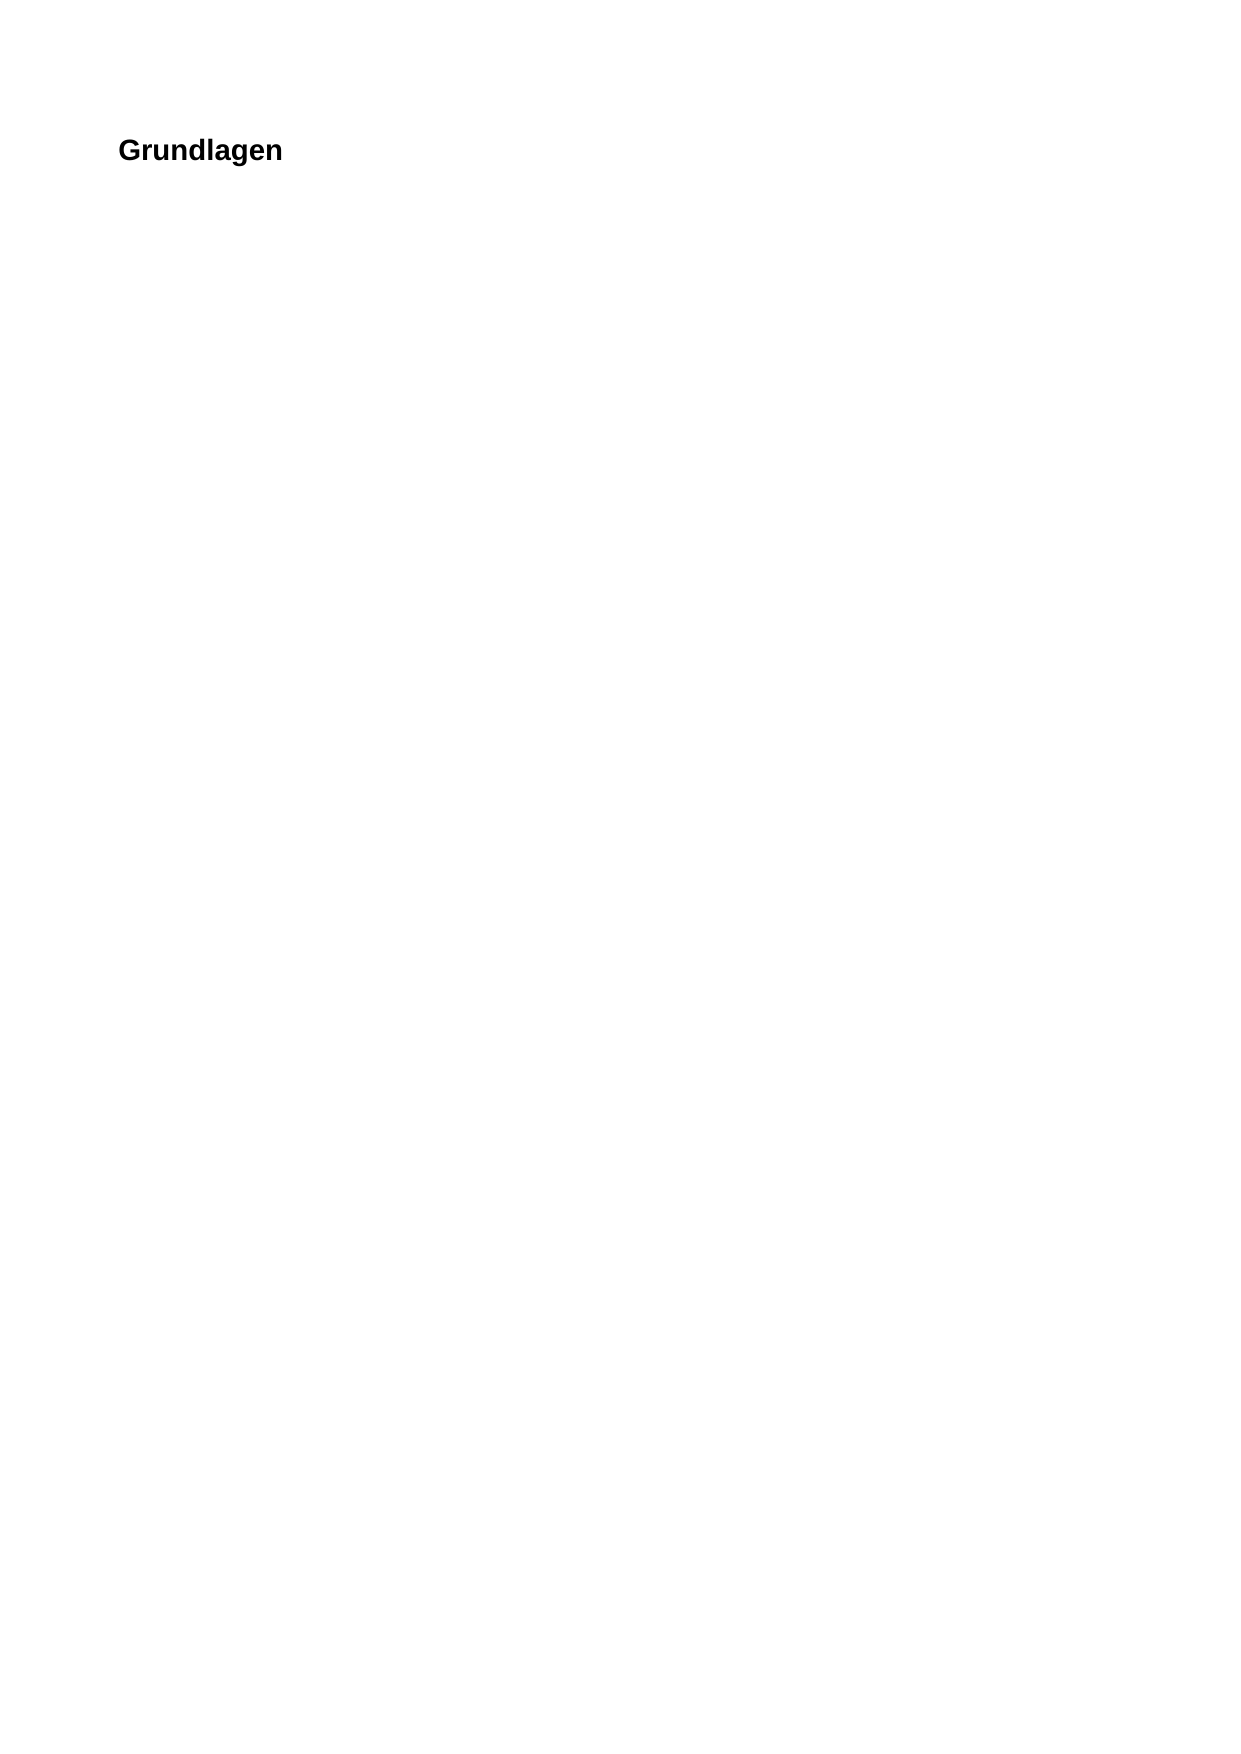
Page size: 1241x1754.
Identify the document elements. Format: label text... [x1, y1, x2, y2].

subtitle Grundlagen [118, 133, 1122, 166]
